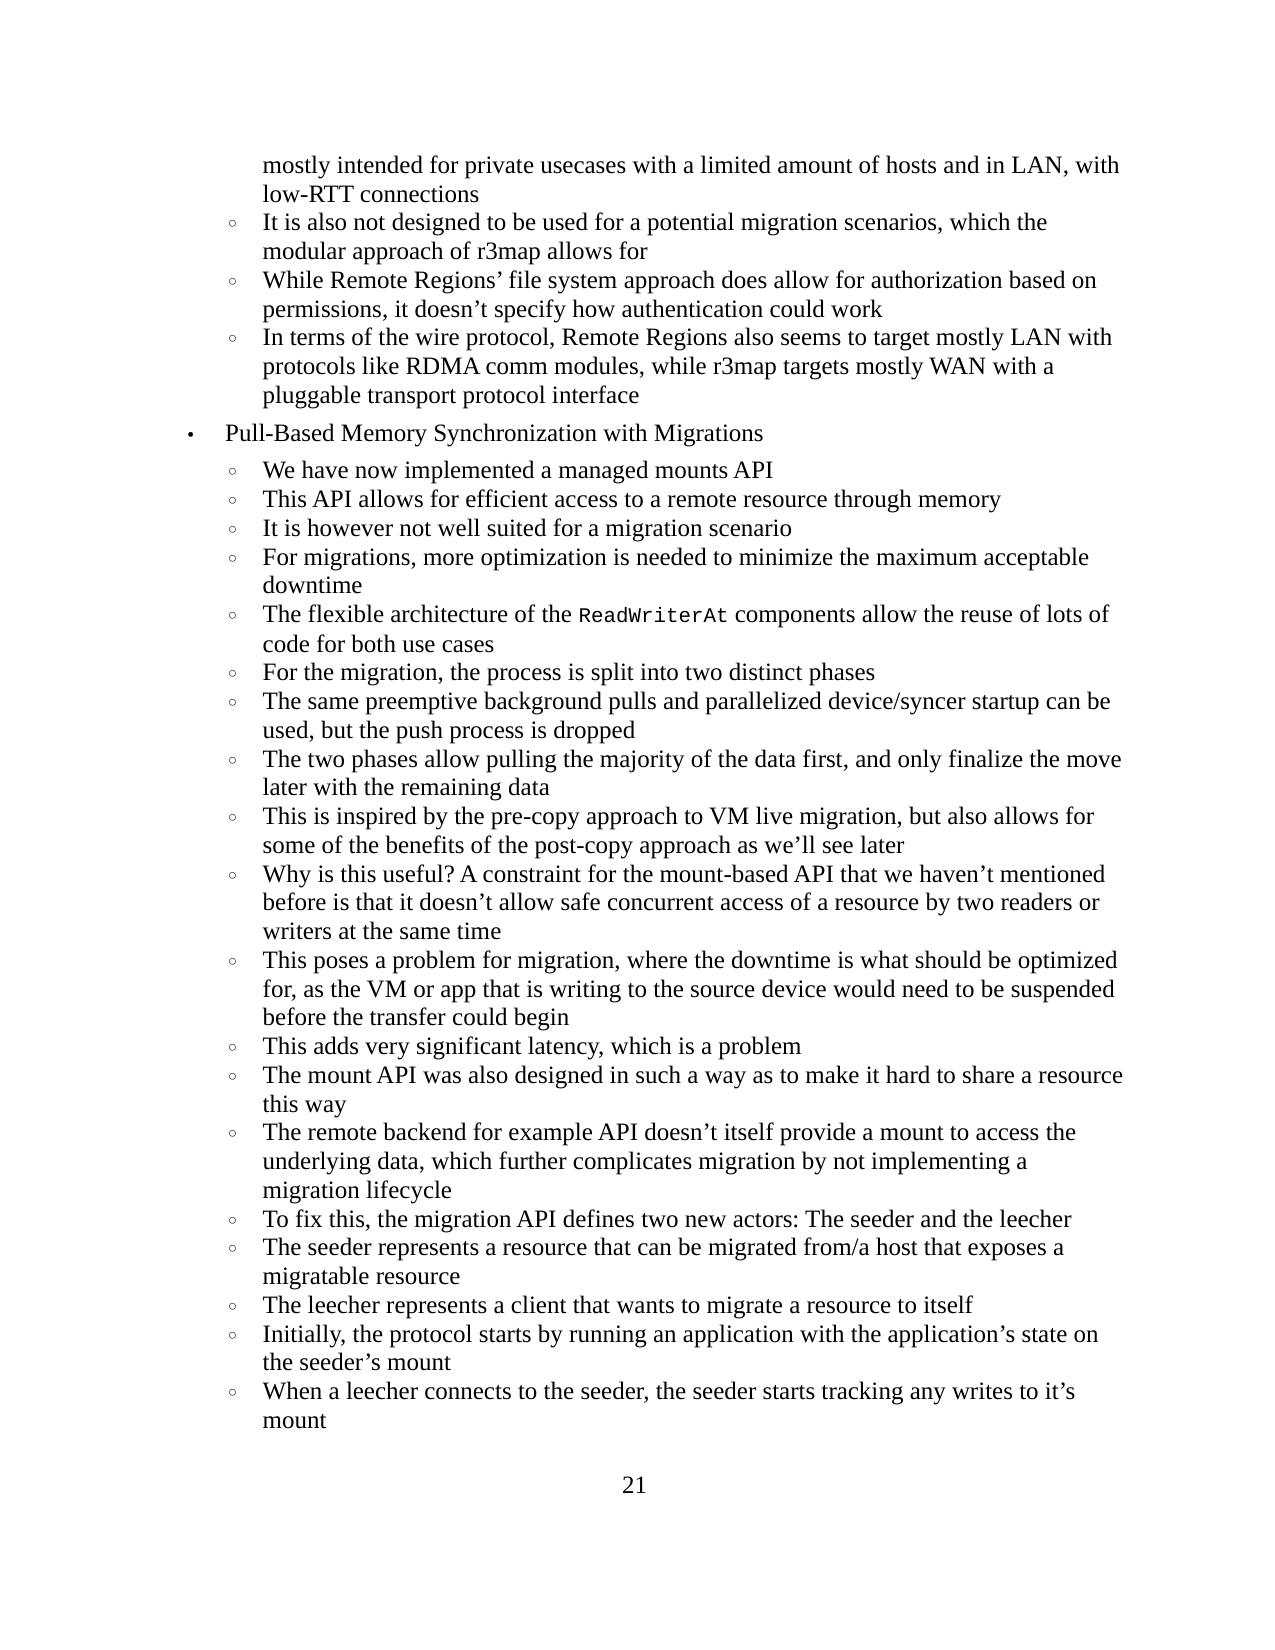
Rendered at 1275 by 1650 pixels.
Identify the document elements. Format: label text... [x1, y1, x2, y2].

list While Remote Regions’ file system approach does allow for authorization based on permissions, it doesn’t specify how authentication could work [225, 265, 1125, 322]
list To fix this, the migration API defines two new actors: The seeder and the leecher [225, 1204, 1125, 1232]
list It is however not well suited for a migration scenario [225, 513, 1125, 542]
list Why is this useful? A constraint for the mount-based API that we haven’t mentioned before is that it doesn’t allow safe concurrent access of a resource by two readers or writers at the same time [225, 859, 1125, 945]
list mostly intended for private usecases with a limited amount of hosts and in LAN, with low-RTT connections [225, 150, 1125, 207]
list When a leecher connects to the seeder, the seeder starts tracking any writes to it’s mount [225, 1376, 1125, 1434]
list For the migration, the process is split into two distinct phases [225, 657, 1125, 686]
list The same preemptive background pulls and parallelized device/syncer startup can be used, but the push process is dropped [225, 686, 1125, 744]
list This adds very significant latency, which is a problem [225, 1031, 1125, 1060]
list Pull-Based Memory Synchronization with Migrations [187, 418, 1125, 446]
list The remote backend for example API doesn’t itself provide a mount to access the underlying data, which further complicates migration by not implementing a migration lifecycle [225, 1117, 1125, 1204]
list This poses a problem for migration, where the downtime is what should be optimized for, as the VM or app that is writing to the source device would need to be suspended before the transfer could begin [225, 945, 1125, 1031]
list We have now implemented a managed mounts API [225, 455, 1125, 484]
list Initially, the protocol starts by running an application with the application’s state on the seeder’s mount [225, 1319, 1125, 1376]
list This API allows for efficient access to a remote resource through memory [225, 484, 1125, 513]
list It is also not designed to be used for a potential migration scenarios, which the modular approach of r3map allows for [225, 207, 1125, 265]
list The flexible architecture of the ReadWriterAt components allow the reuse of lots of code for both use cases [225, 599, 1125, 657]
list The seeder represents a resource that can be migrated from/a host that exposes a migratable resource [225, 1232, 1125, 1290]
list In terms of the wire protocol, Remote Regions also seems to target mostly LAN with protocols like RDMA comm modules, while r3map targets mostly WAN with a pluggable transport protocol interface [225, 322, 1125, 409]
list This is inspired by the pre-copy approach to VM live migration, but also allows for some of the benefits of the post-copy approach as we’ll see later [225, 801, 1125, 859]
list The two phases allow pulling the majority of the data first, and only finalize the move later with the remaining data [225, 744, 1125, 801]
list The mount API was also designed in such a way as to make it hard to share a resource this way [225, 1060, 1125, 1117]
list The leecher represents a client that wants to migrate a resource to itself [225, 1290, 1125, 1319]
list For migrations, more optimization is needed to minimize the maximum acceptable downtime [225, 542, 1125, 599]
